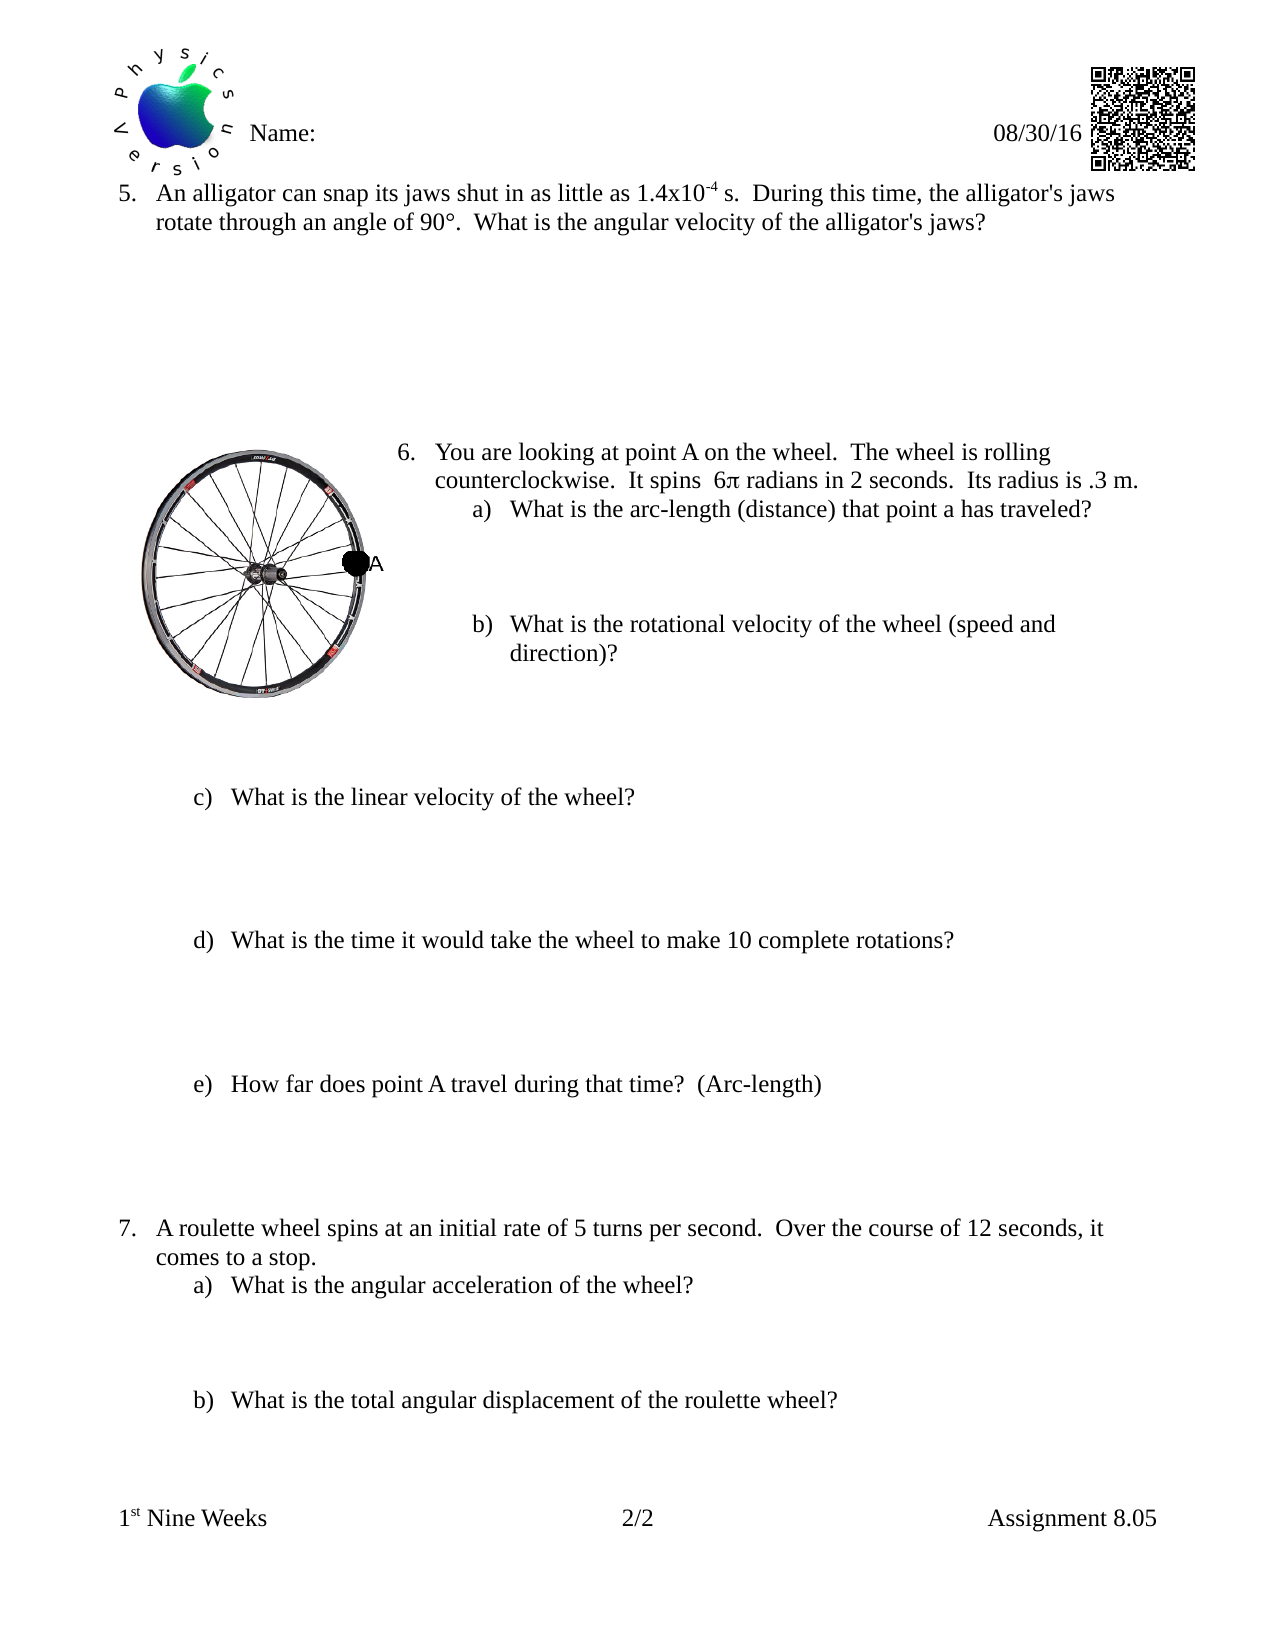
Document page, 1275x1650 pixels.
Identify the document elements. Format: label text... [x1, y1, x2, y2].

list What is the rotational velocity of the wheel (speed and direction)? [397, 609, 1157, 667]
list A roulette wheel spins at an initial rate of 5 turns per second. Over the course of 12 seconds, it comes to a stop. [118, 1213, 1157, 1271]
list You are looking at point A on the wheel. The wheel is rolling counterclockwise. It spins 6p radians in 2 seconds. Its radius is .3 m. [118, 437, 1157, 494]
list What is the angular acceleration of the wheel? [193, 1271, 1157, 1299]
list An alligator can snap its jaws shut in as little as 1.4x10-4 s. During this time, the alligator's jaws rotate through an angle of 90°. What is the angular velocity of the alligator's jaws? [118, 176, 1157, 236]
picture [1082, 58, 1203, 179]
picture [109, 449, 397, 698]
list How far does point A travel during that time? (Arc-length) [193, 1069, 1157, 1098]
list What is the total angular displacement of the roulette wheel? [193, 1386, 1157, 1414]
list What is the time it would take the wheel to make 10 complete rotations? [193, 926, 1157, 954]
list What is the linear velocity of the wheel? [193, 782, 1157, 811]
list What is the arc-length (distance) that point a has traveled? [397, 494, 1157, 523]
picture [113, 48, 234, 176]
